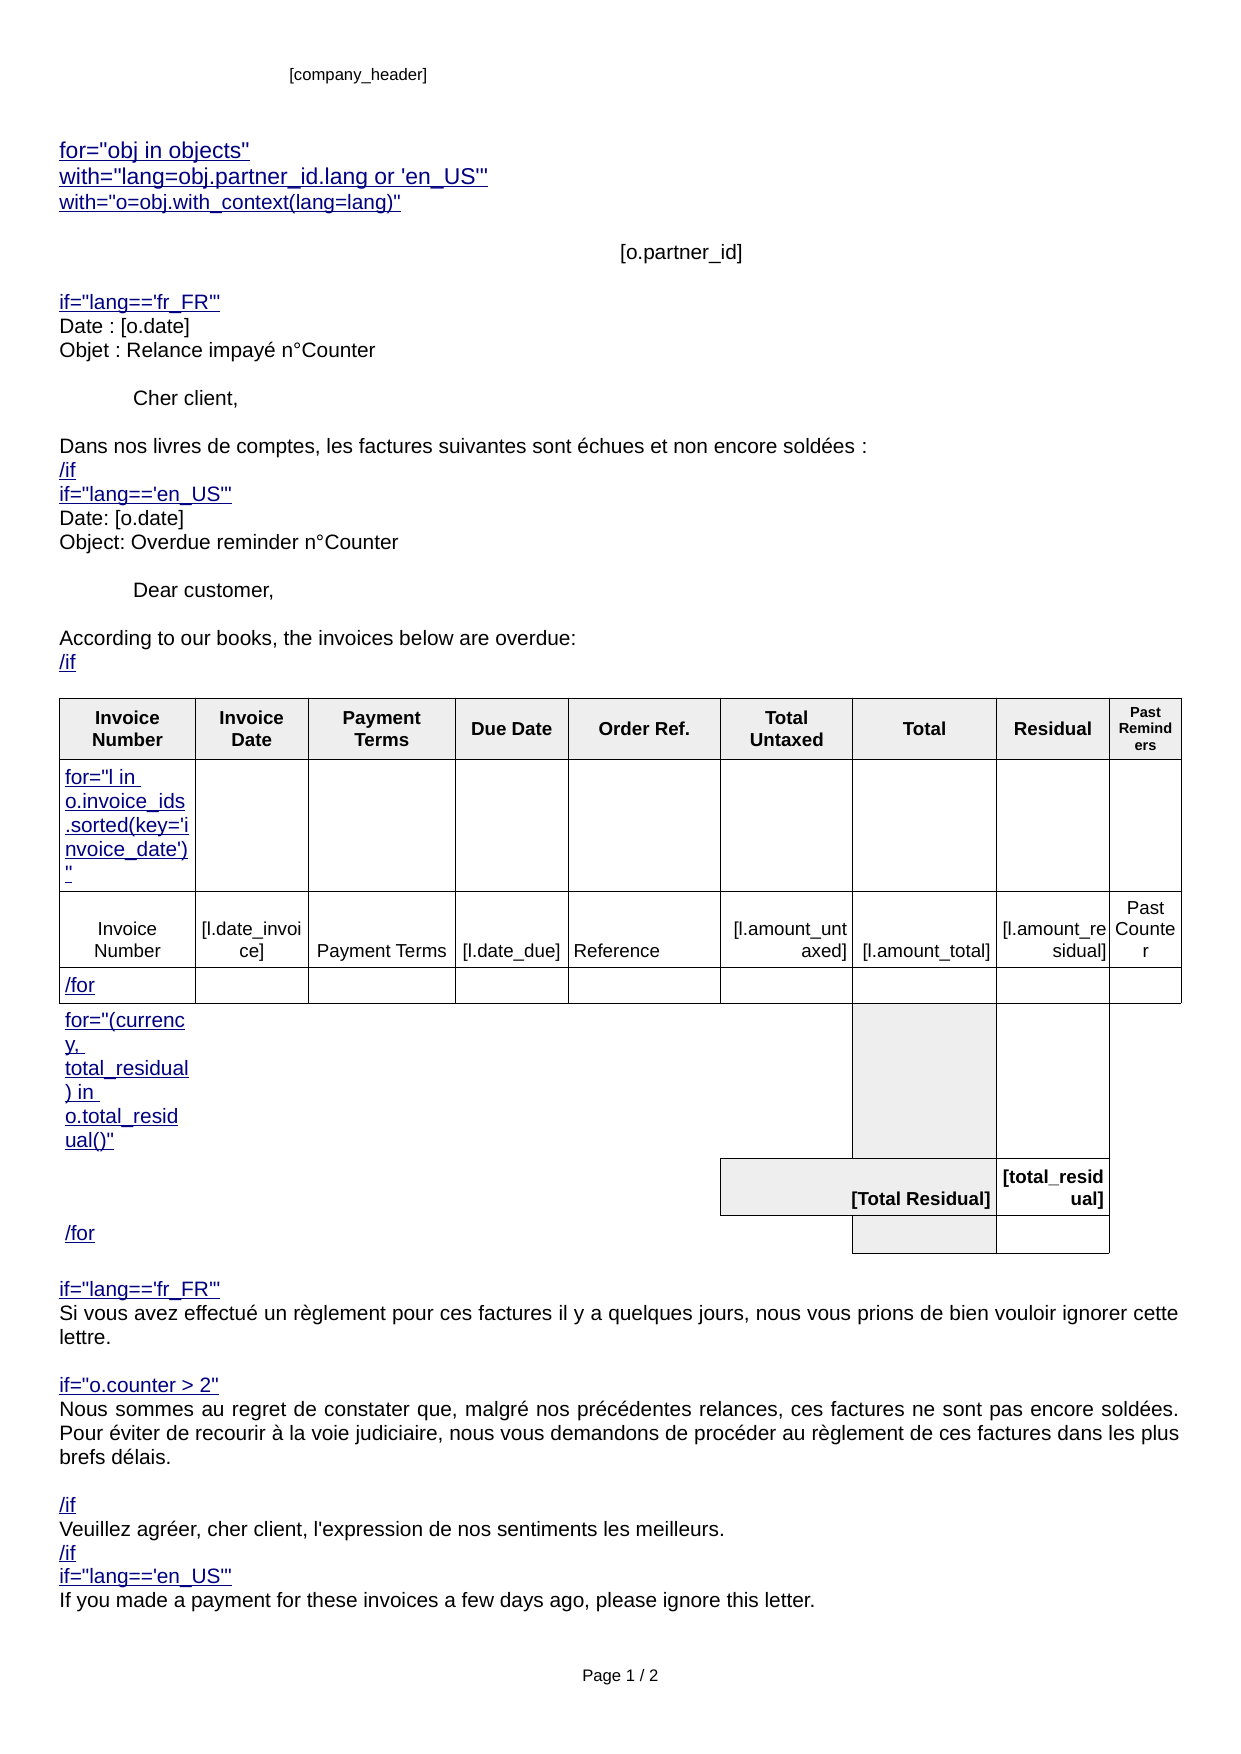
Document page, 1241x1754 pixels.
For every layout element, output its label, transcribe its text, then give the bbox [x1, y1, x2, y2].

table_cell Invoice Number [60, 892, 195, 967]
table_cell [456, 968, 568, 1002]
table_header Past Reminders [1110, 699, 1181, 759]
table_cell [456, 760, 568, 891]
table_cell [853, 968, 996, 1002]
table_cell [308, 1215, 455, 1253]
table_cell [455, 1004, 568, 1158]
table_cell [309, 968, 455, 1002]
table_cell [568, 1158, 720, 1215]
text Date : [o.date] [59, 314, 1181, 338]
table_cell Reference [569, 892, 720, 967]
table_cell [308, 1158, 455, 1215]
table_cell [308, 1004, 455, 1158]
text with="lang=obj.partner_id.lang or 'en_US'" [59, 163, 1181, 189]
table_header Total Untaxed [721, 699, 852, 759]
table_cell [997, 760, 1109, 891]
table_cell [l.date_invoice] [196, 892, 308, 967]
table_cell [1110, 760, 1181, 891]
table_cell Past Counter [1110, 892, 1181, 967]
table_cell for="(currency, total_residual) in o.total_residual()" [59, 1004, 195, 1158]
table_cell [455, 1158, 568, 1215]
table_cell [196, 968, 308, 1002]
text /if [59, 1492, 1181, 1516]
table_cell [569, 760, 720, 891]
text Cher client, [59, 386, 1181, 410]
table_cell [1110, 1004, 1181, 1158]
table_cell [195, 1158, 308, 1215]
text for="obj in objects" [59, 137, 1181, 163]
table_cell [196, 760, 308, 891]
text /if [59, 458, 1181, 482]
table_header [o.partner_id] [620, 240, 1181, 264]
table_cell [Total Residual] [721, 1159, 996, 1215]
text Nous sommes au regret de constater que, malgré nos précédentes relances, ces factures ne sont pas encore soldées. Pour éviter de recourir à la voie judiciaire, nous vous demandons de procéder au règlement de ces factures dans les plus brefs délais. [59, 1397, 1181, 1468]
text /if [59, 649, 1181, 673]
table_cell [l.amount_residual] [997, 892, 1109, 967]
table_cell [59, 1158, 195, 1215]
table_cell [997, 968, 1109, 1002]
table_cell [309, 760, 455, 891]
table_header Due Date [456, 699, 568, 759]
table_cell [1110, 968, 1181, 1002]
table_header Invoice Number [60, 699, 195, 759]
table_cell [455, 1215, 568, 1253]
table_cell [568, 1215, 720, 1253]
table_header Order Ref. [569, 699, 720, 759]
table_header [59, 240, 620, 264]
table_cell [1110, 1215, 1181, 1253]
table_cell for="l in o.invoice_ids.sorted(key='invoice_date')" [60, 760, 195, 891]
table_cell /for [60, 968, 195, 1002]
text if="o.counter > 2" [59, 1373, 1181, 1397]
table_cell [568, 1004, 720, 1158]
text with="o=obj.with_context(lang=lang)" [59, 189, 1181, 213]
table_cell [195, 1215, 308, 1253]
text Object: Overdue reminder n°Counter [59, 530, 1181, 554]
table_cell [853, 1004, 996, 1158]
text Date: [o.date] [59, 506, 1181, 530]
table_cell [l.amount_total] [853, 892, 996, 967]
table_cell [853, 1216, 996, 1253]
table_header Invoice Date [196, 699, 308, 759]
table_cell [l.amount_untaxed] [721, 892, 852, 967]
table_cell [997, 1216, 1109, 1253]
table_cell Payment Terms [309, 892, 455, 967]
table_cell [853, 760, 996, 891]
text if="lang=='fr_FR'" [59, 1277, 1181, 1301]
table_cell [l.date_due] [456, 892, 568, 967]
text if="lang=='en_US'" [59, 1564, 1181, 1588]
table_cell [569, 968, 720, 1002]
text Veuillez agréer, cher client, l'expression de nos sentiments les meilleurs. [59, 1516, 1181, 1540]
table_cell /for [59, 1215, 195, 1253]
table_cell [195, 1004, 308, 1158]
table_header Residual [997, 699, 1109, 759]
text Dear customer, [59, 578, 1181, 602]
text Dans nos livres de comptes, les factures suivantes sont échues et non encore soldées : [59, 434, 1181, 458]
table_header Total [853, 699, 996, 759]
text If you made a payment for these invoices a few days ago, please ignore this letter. [59, 1588, 1181, 1612]
table_cell [997, 1004, 1109, 1158]
table_header Payment Terms [309, 699, 455, 759]
text According to our books, the invoices below are overdue: [59, 626, 1181, 649]
text if="lang=='fr_FR'" [59, 290, 1181, 314]
table_cell [720, 1216, 852, 1253]
table_cell [720, 1004, 852, 1158]
table_cell [1110, 1158, 1181, 1215]
text Objet : Relance impayé n°Counter [59, 338, 1181, 362]
text Si vous avez effectué un règlement pour ces factures il y a quelques jours, nous vous prions de bien vouloir ignorer cette lettre. [59, 1301, 1181, 1349]
text /if [59, 1540, 1181, 1564]
table_cell [total_residual] [997, 1159, 1109, 1215]
table_cell [721, 760, 852, 891]
text if="lang=='en_US'" [59, 482, 1181, 506]
table_cell [721, 968, 852, 1002]
